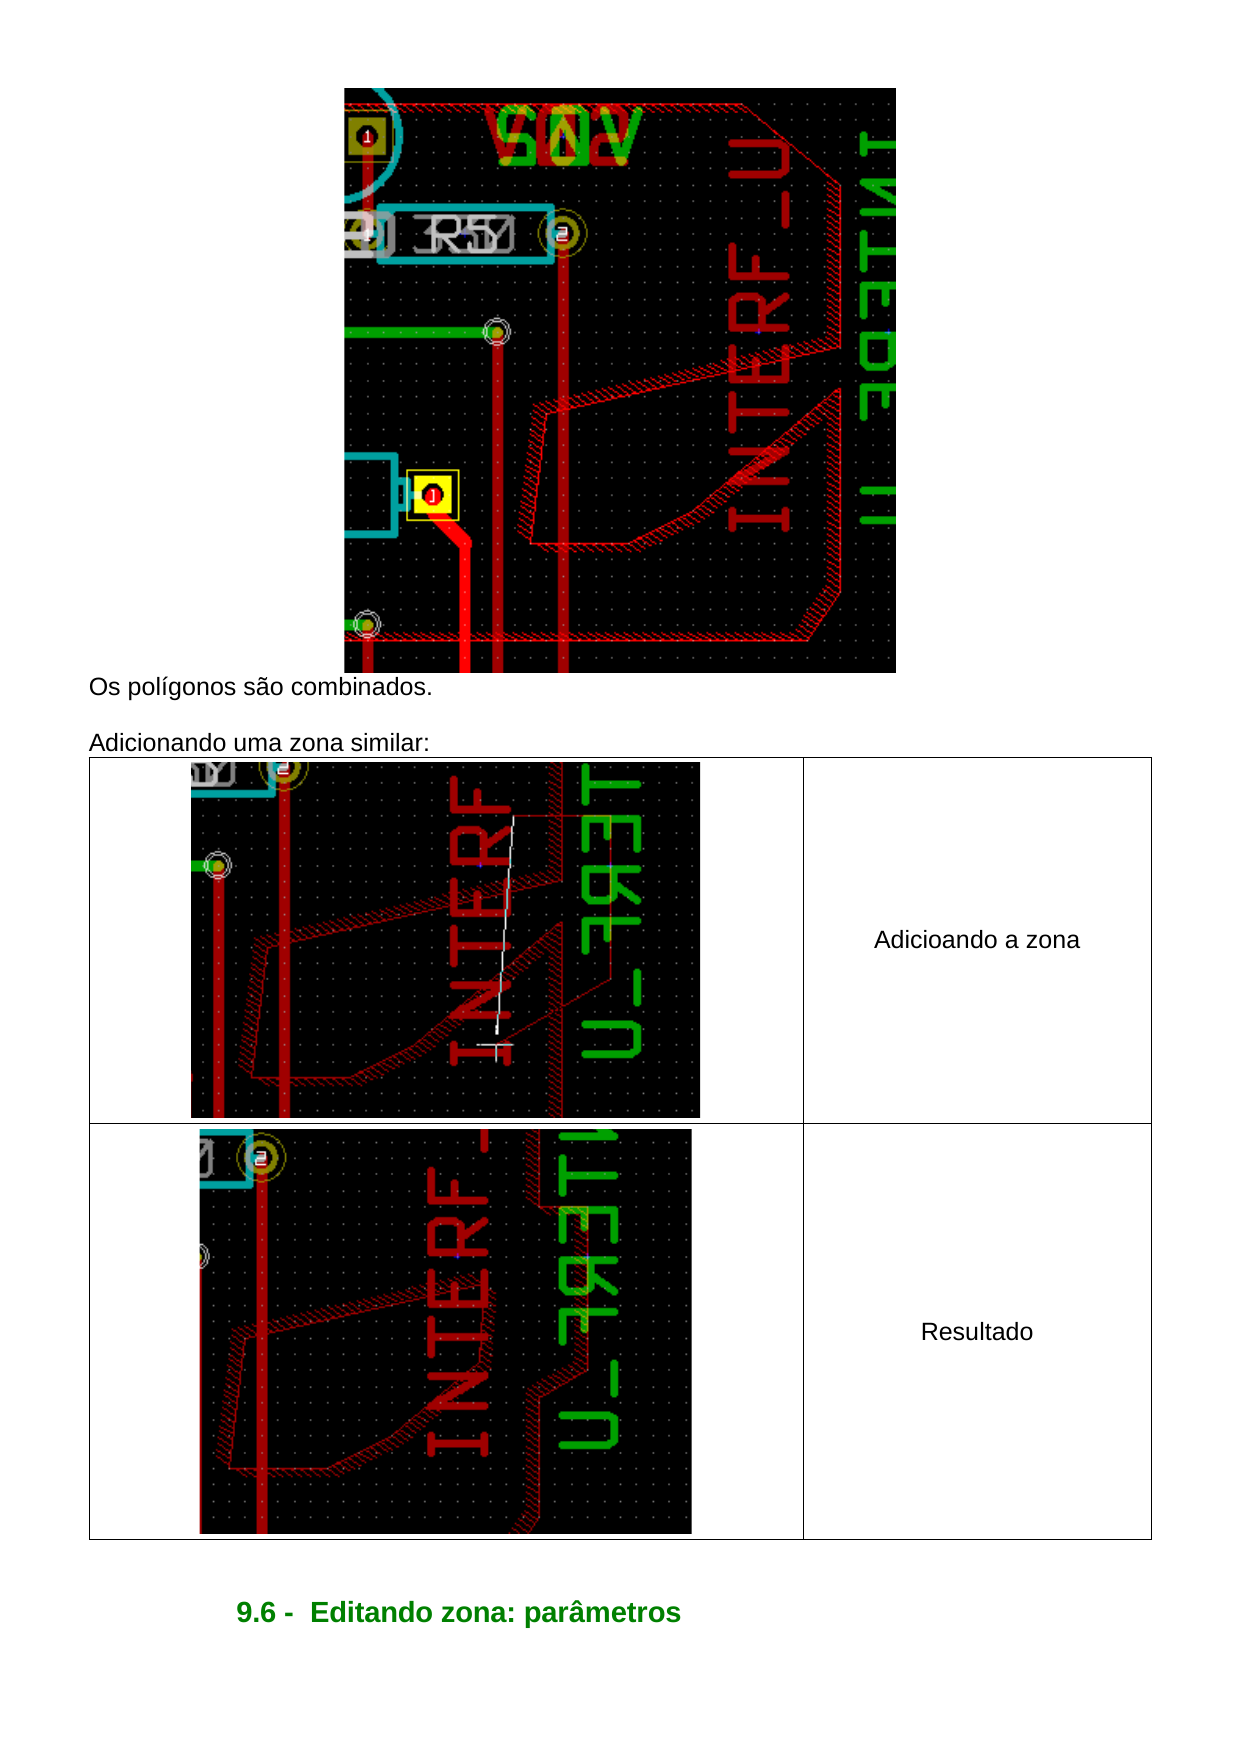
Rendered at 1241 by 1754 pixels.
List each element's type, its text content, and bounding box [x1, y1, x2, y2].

table_header [90, 758, 803, 1123]
text Os polígonos são combinados. [88, 673, 1152, 701]
table_cell [90, 1124, 803, 1539]
picture [344, 88, 896, 673]
picture [191, 762, 701, 1118]
subtitle Editando zona: parâmetros [162, 1596, 1152, 1628]
text Adicionando uma zona similar: [88, 729, 1152, 757]
picture [199, 1129, 692, 1534]
table_cell Resultado [804, 1124, 1151, 1539]
table_header Adicioando a zona [804, 758, 1151, 1123]
